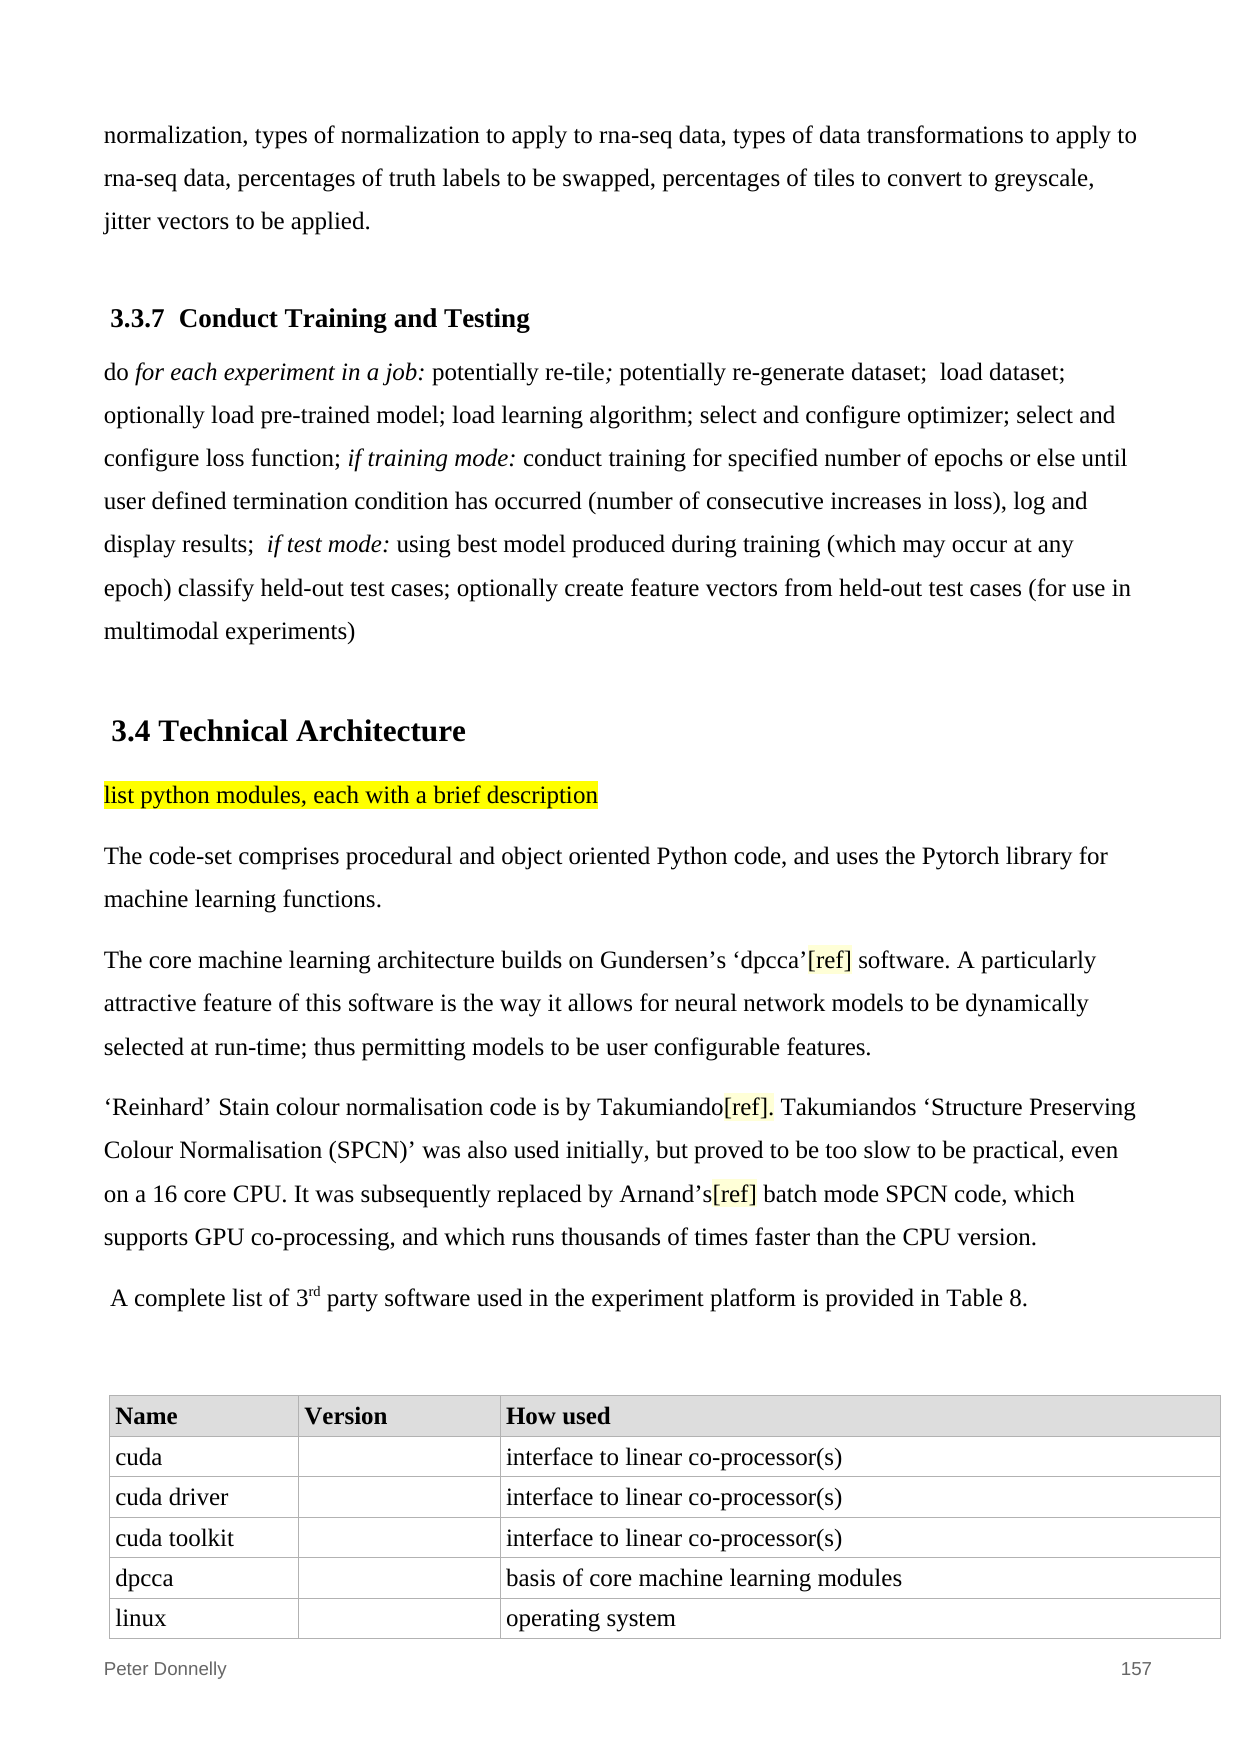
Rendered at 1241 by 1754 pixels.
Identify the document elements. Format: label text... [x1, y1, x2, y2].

table_cell cuda [110, 1437, 298, 1476]
table_cell [299, 1518, 500, 1557]
table_cell operating system [501, 1599, 1220, 1638]
table_cell basis of core machine learning modules [501, 1558, 1220, 1597]
text The core machine learning architecture builds on Gundersen’s ‘dpcca’[ref] software. A particularly attractive feature of this software is the way it allows for neural network models to be dynamically selected at run-time; thus permitting models to be user configurable features. [103, 945, 1146, 1060]
table_cell cuda toolkit [110, 1518, 298, 1557]
table_cell interface to linear co-processor(s) [501, 1437, 1220, 1476]
subtitle Technical Architecture [103, 712, 1146, 748]
table_header How used [501, 1396, 1220, 1436]
table_cell [299, 1558, 500, 1597]
table_cell linux [110, 1599, 298, 1638]
text list python modules, each with a brief description [103, 781, 1146, 809]
text The code-set comprises procedural and object oriented Python code, and uses the Pytorch library for machine learning functions. [103, 841, 1146, 913]
text ‘Reinhard’ Stain colour normalisation code is by Takumiando[ref]. Takumiandos ‘Structure Preserving Colour Normalisation (SPCN)’ was also used initially, but proved to be too slow to be practical, even on a 16 core CPU. It was subsequently replaced by Arnand’s[ref] batch mode SPCN code, which supports GPU co-processing, and which runs thousands of times faster than the CPU version. [103, 1092, 1146, 1251]
table_header Name [110, 1396, 298, 1436]
table_cell dpcca [110, 1558, 298, 1597]
table_cell interface to linear co-processor(s) [501, 1518, 1220, 1557]
text normalization, types of normalization to apply to rna-seq data, types of data transformations to apply to rna-seq data, percentages of truth labels to be swapped, percentages of tiles to convert to greyscale, jitter vectors to be applied. [103, 120, 1146, 235]
table_cell interface to linear co-processor(s) [501, 1477, 1220, 1517]
table_cell cuda driver [110, 1477, 298, 1517]
table_cell [299, 1437, 500, 1476]
table_header Version [299, 1396, 500, 1436]
subtitle Conduct Training and Testing [103, 302, 1146, 333]
text A complete list of 3rd party software used in the experiment platform is provided in Table 8. [103, 1283, 1146, 1311]
table_cell [299, 1599, 500, 1638]
table_cell [299, 1477, 500, 1517]
text do for each experiment in a job: potentially re-tile; potentially re-generate dataset; load dataset; optionally load pre-trained model; load learning algorithm; select and configure optimizer; select and configure loss function; if training mode: conduct training for specified number of epochs or else until user defined termination condition has occurred (number of consecutive increases in loss), log and display results; if test mode: using best model produced during training (which may occur at any epoch) classify held-out test cases; optionally create feature vectors from held-out test cases (for use in multimodal experiments) [103, 357, 1146, 644]
